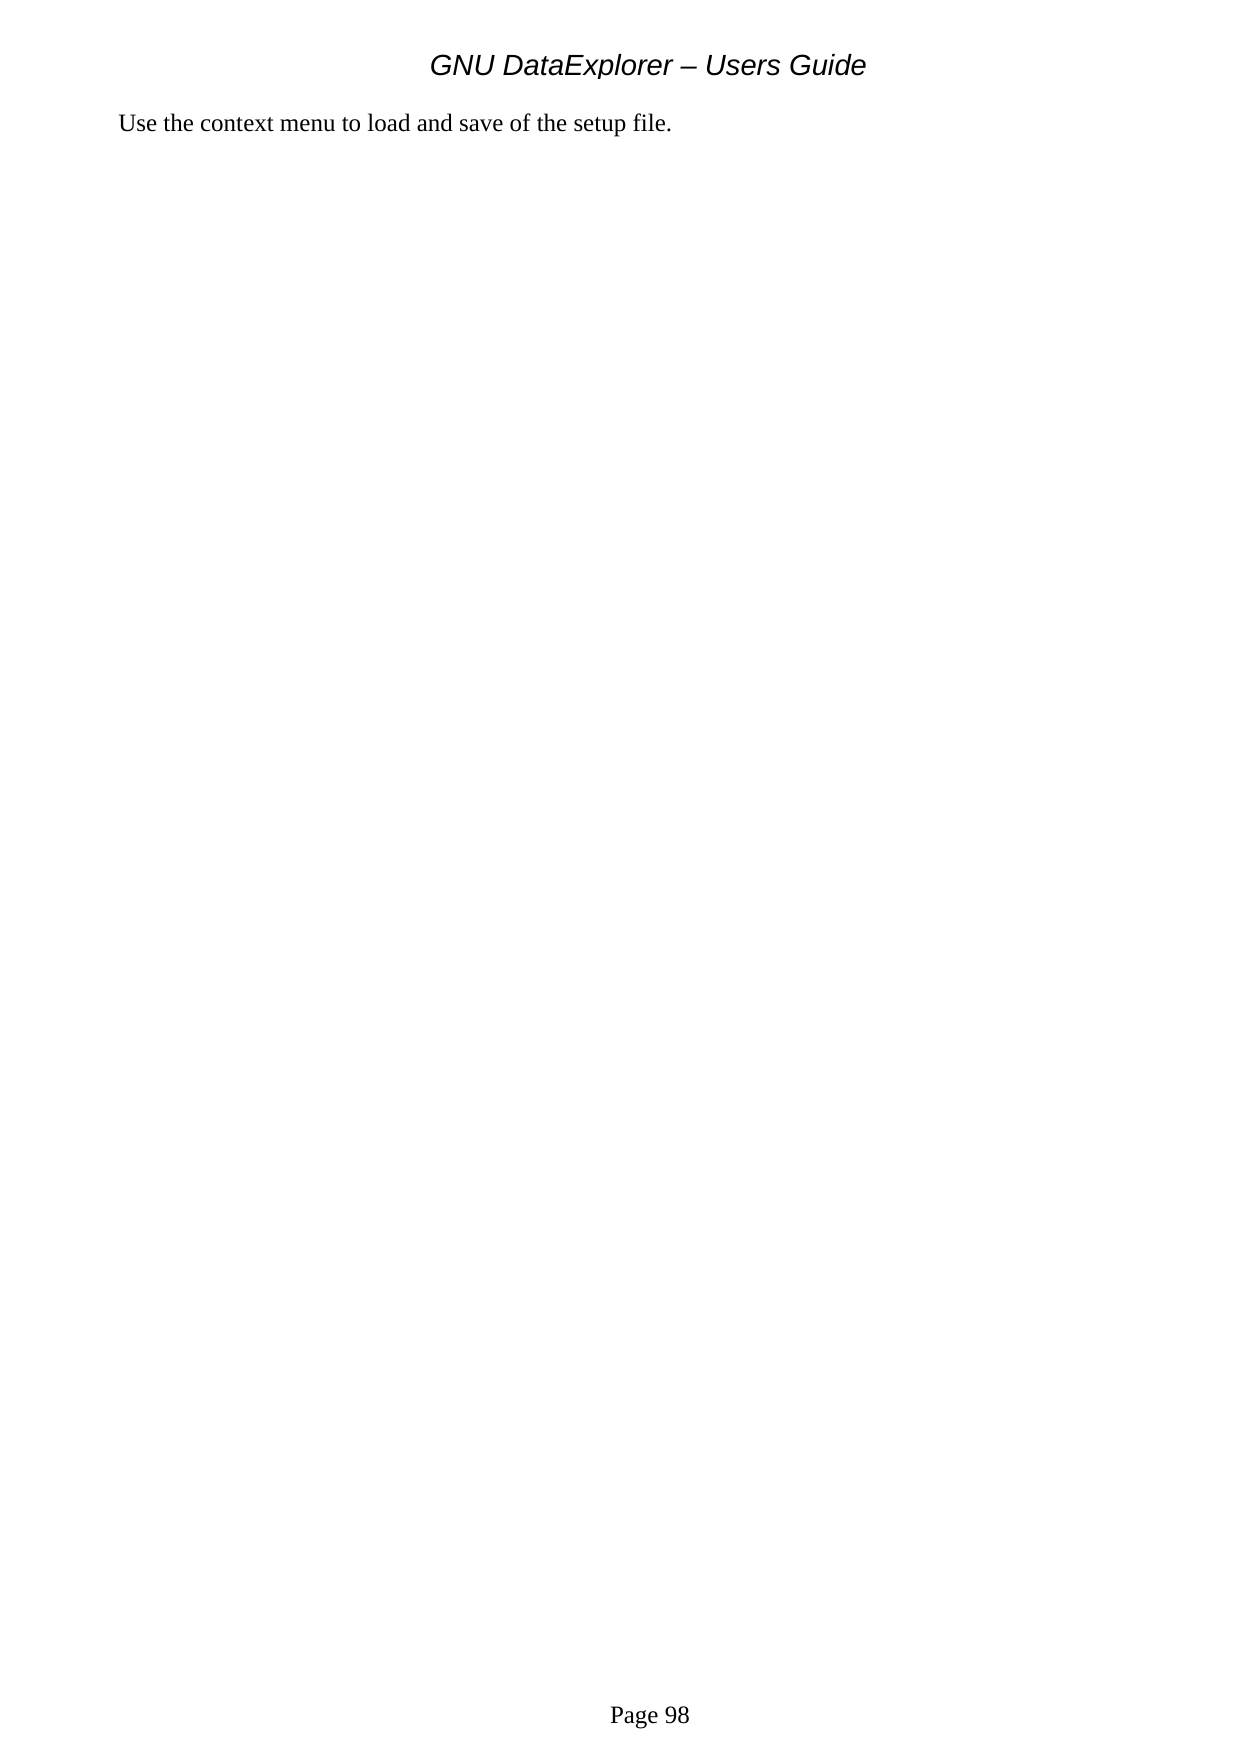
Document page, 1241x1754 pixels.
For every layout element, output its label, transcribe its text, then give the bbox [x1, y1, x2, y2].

text Use the context menu to load and save of the setup file. [118, 108, 1181, 137]
